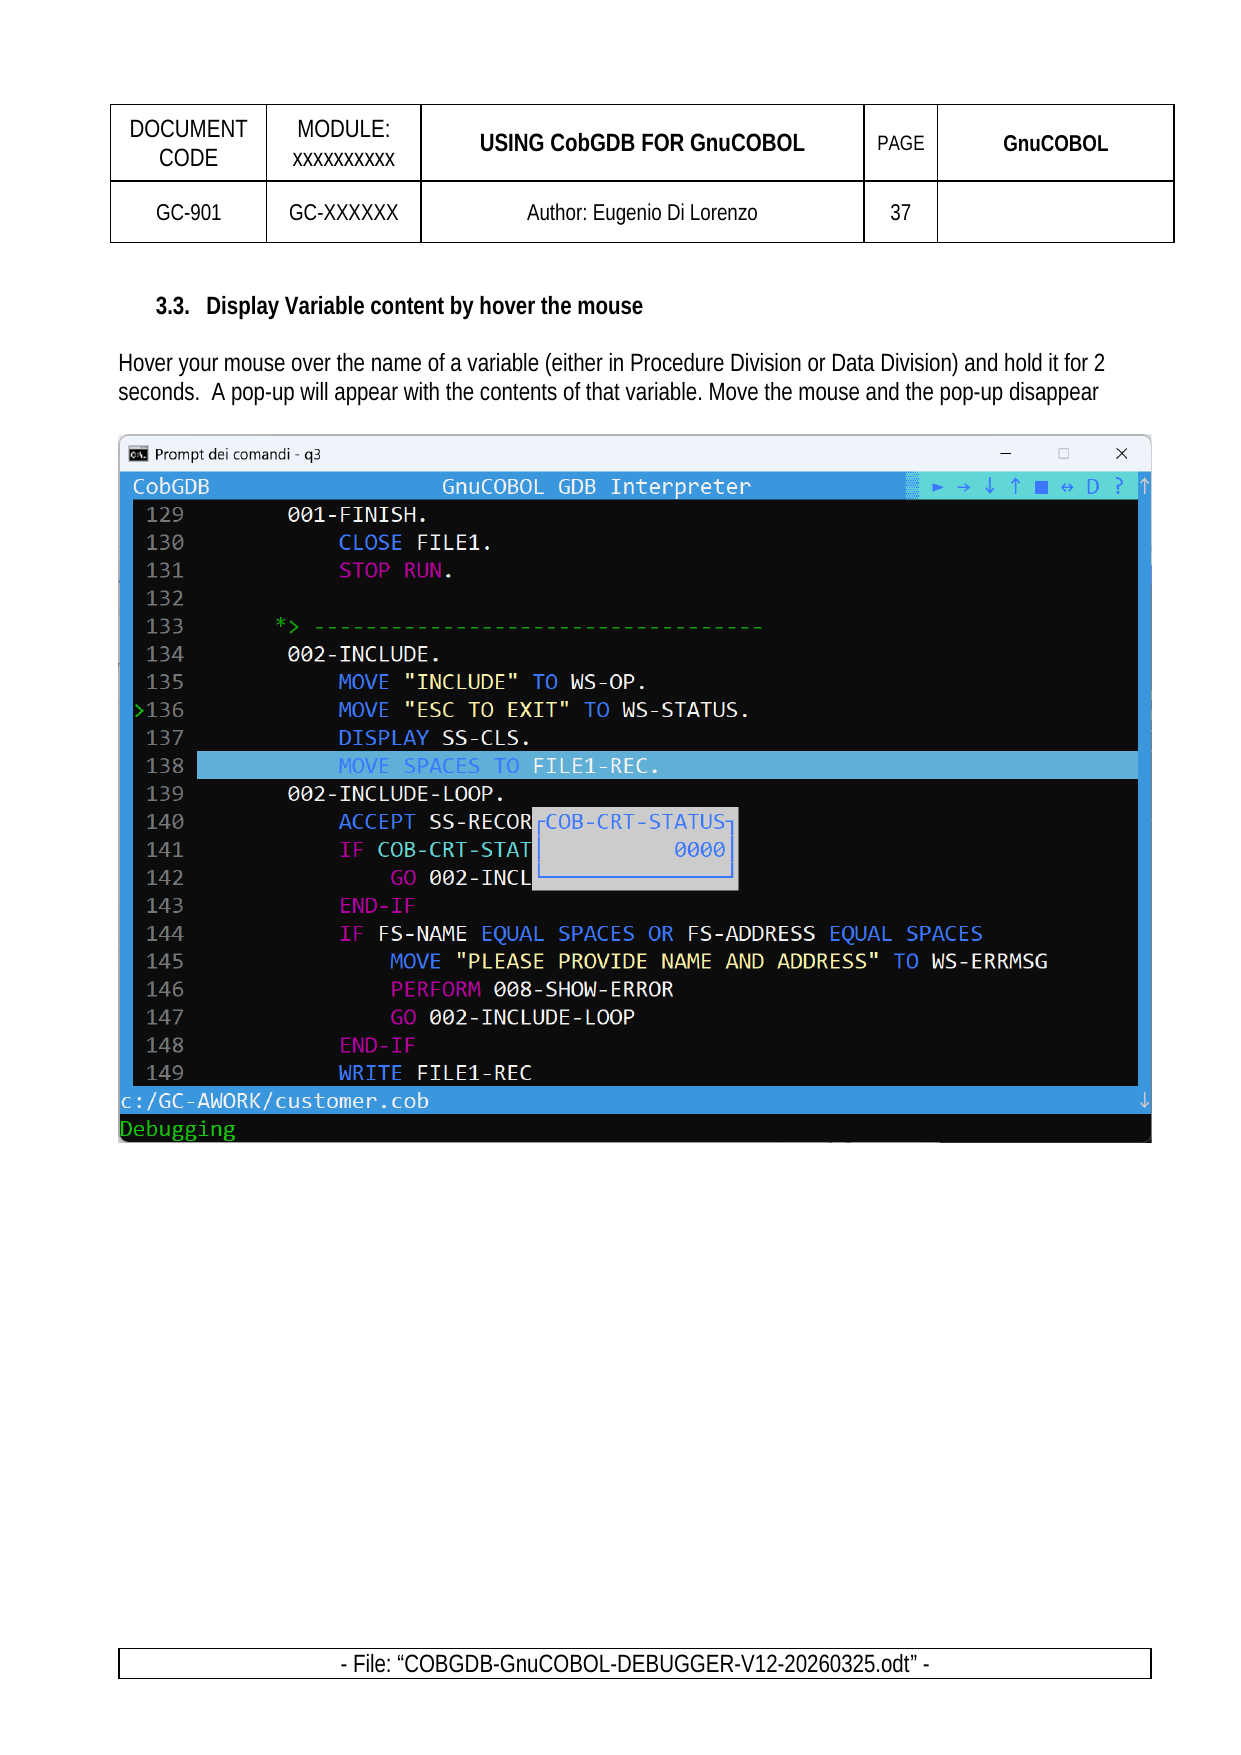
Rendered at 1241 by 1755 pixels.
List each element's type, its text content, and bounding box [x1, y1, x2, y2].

subtitle Display Variable content by hover the mouse [156, 291, 1152, 319]
picture [118, 434, 1152, 1143]
text Hover your mouse over the name of a variable (either in Procedure Division or Data Division) and hold it for 2 seconds. A pop-up will appear with the contents of that variable. Move the mouse and the pop-up disappear [118, 348, 1152, 406]
